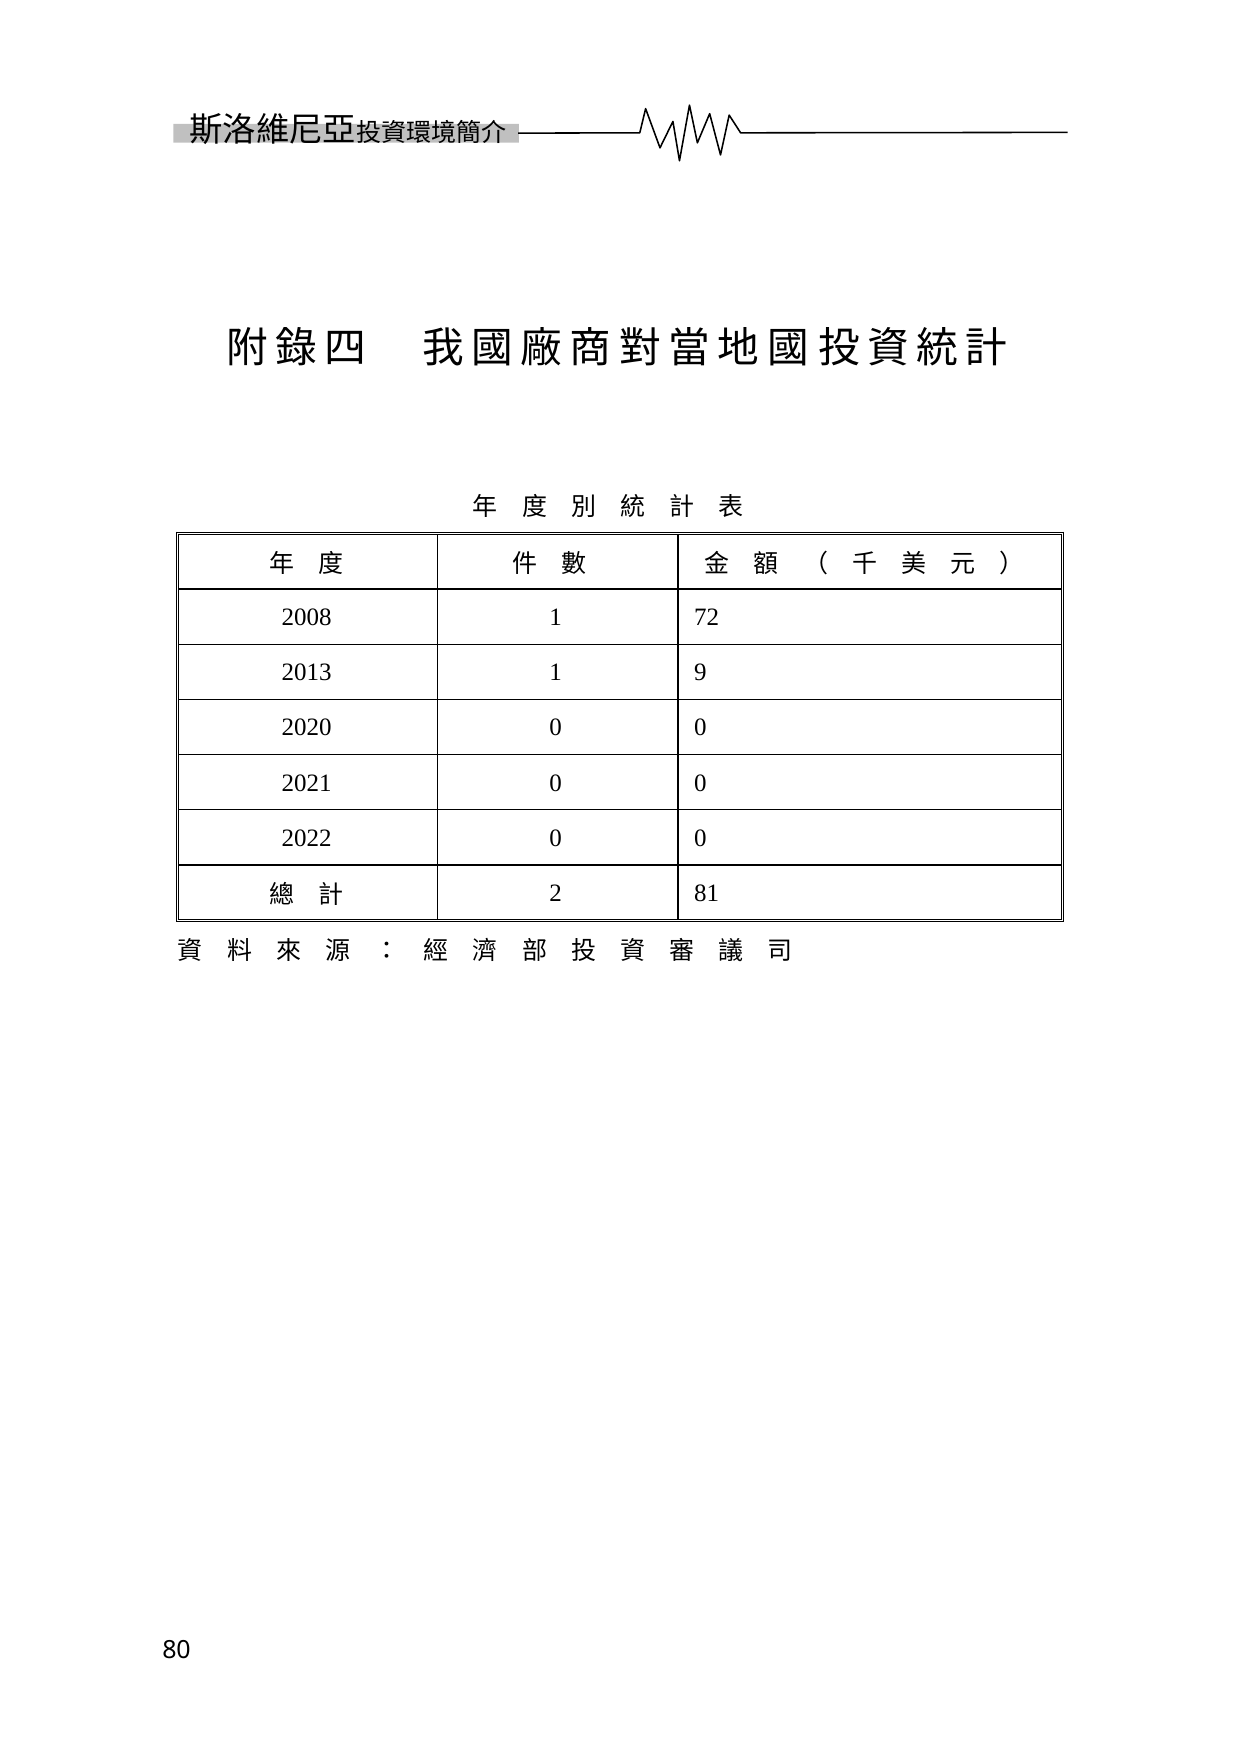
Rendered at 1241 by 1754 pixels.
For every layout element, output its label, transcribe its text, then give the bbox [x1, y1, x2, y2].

table_cell 2022 [179, 810, 437, 864]
table_cell 1 [438, 645, 677, 698]
text 年度別統計表 [178, 478, 1063, 532]
table_cell 2008 [179, 590, 437, 643]
table_cell 72 [679, 590, 1061, 643]
table_cell 0 [679, 810, 1061, 864]
table_cell 2 [438, 866, 677, 919]
table_cell 1 [438, 590, 677, 643]
table_cell 0 [438, 810, 677, 864]
table_cell 0 [679, 700, 1061, 754]
text 附錄四 我國廠商對當地國投資統計 [178, 291, 1063, 398]
table_header 年度 [179, 535, 437, 588]
text 資料來源：經濟部投資審議司 [178, 922, 1063, 976]
table_cell 2020 [179, 700, 437, 754]
table_header 金額（千美元） [679, 535, 1061, 588]
table_cell 0 [679, 755, 1061, 809]
table_cell 0 [438, 700, 677, 754]
table_cell 2021 [179, 755, 437, 809]
table_cell 0 [438, 755, 677, 809]
table_cell 81 [679, 866, 1061, 919]
table_cell 2013 [179, 645, 437, 698]
table_header 件數 [438, 535, 677, 588]
table_cell 總計 [179, 866, 437, 919]
table_cell 9 [679, 645, 1061, 698]
